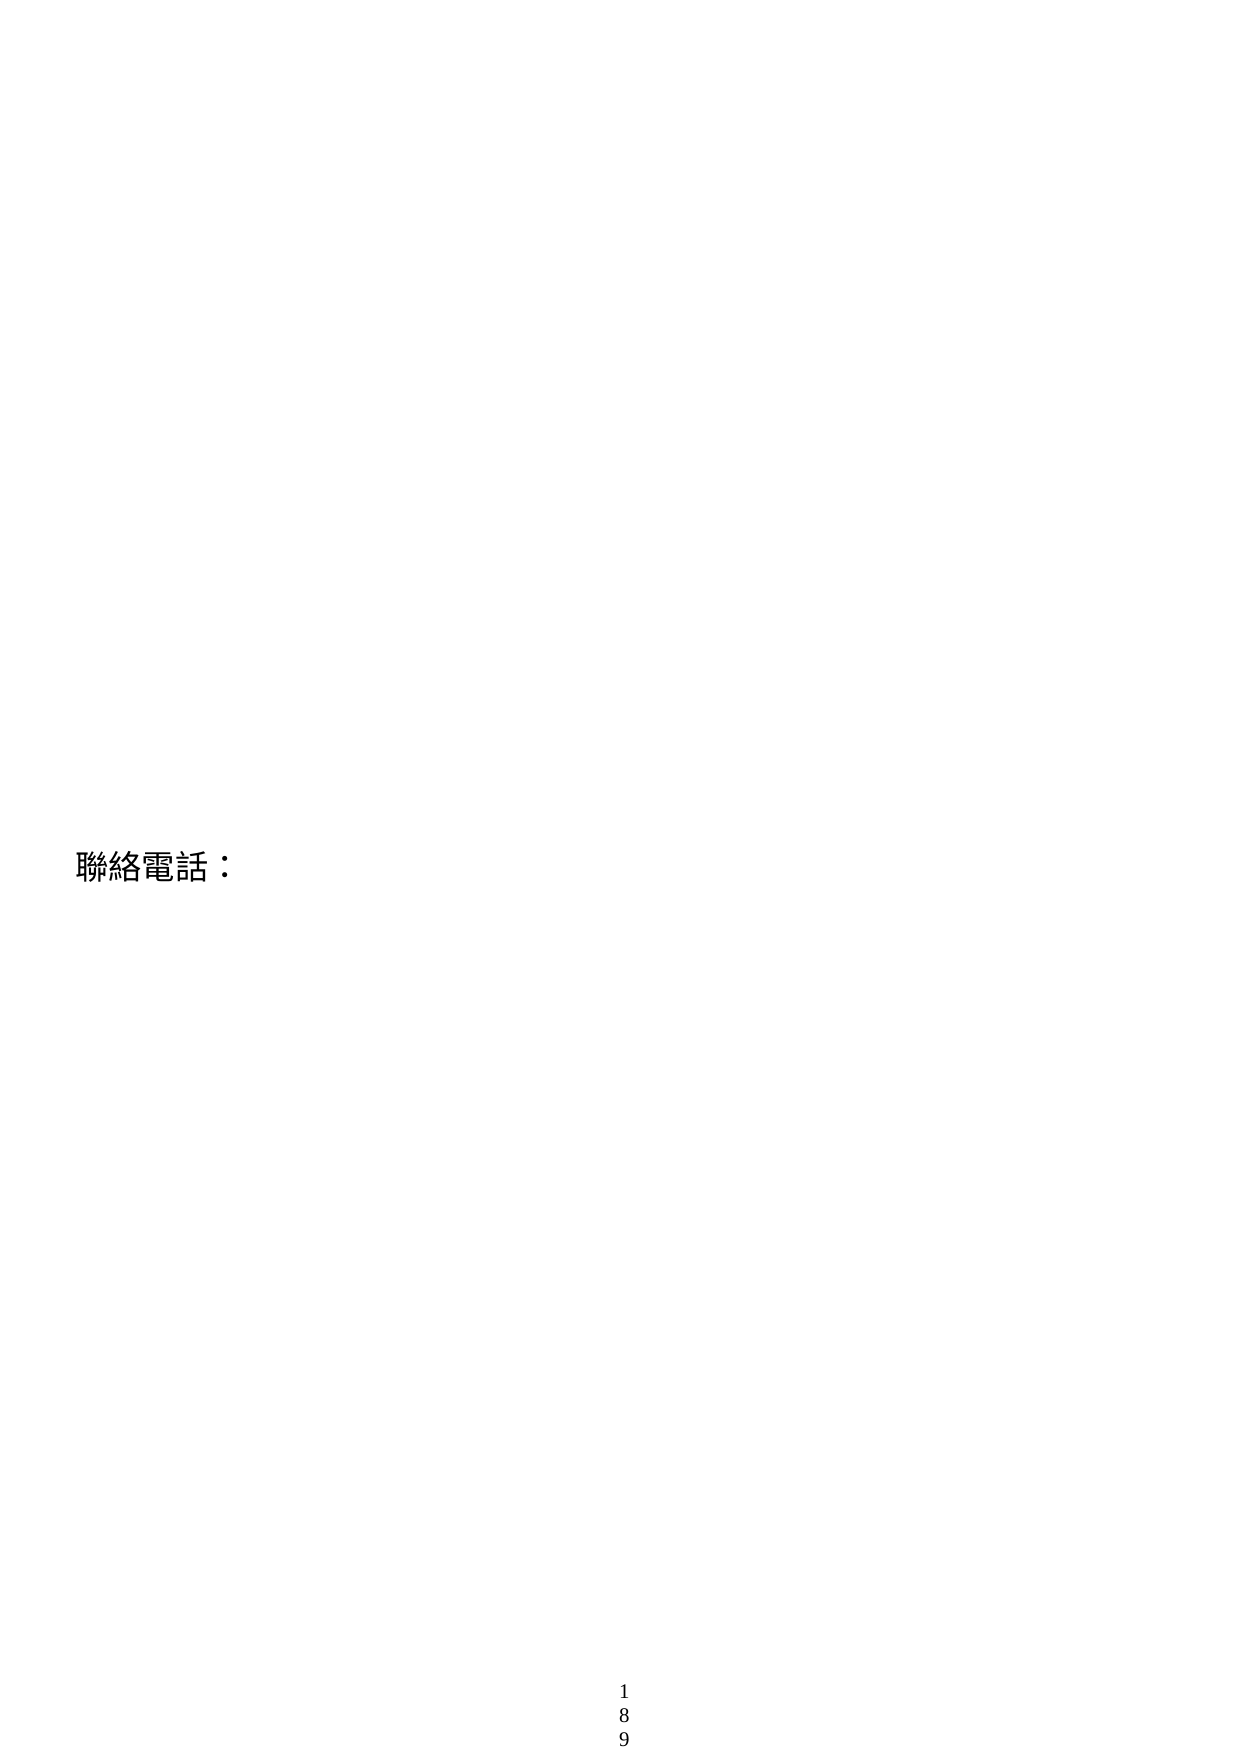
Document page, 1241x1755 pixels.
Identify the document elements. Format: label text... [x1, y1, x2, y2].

text 聯絡電話： [75, 841, 1165, 889]
